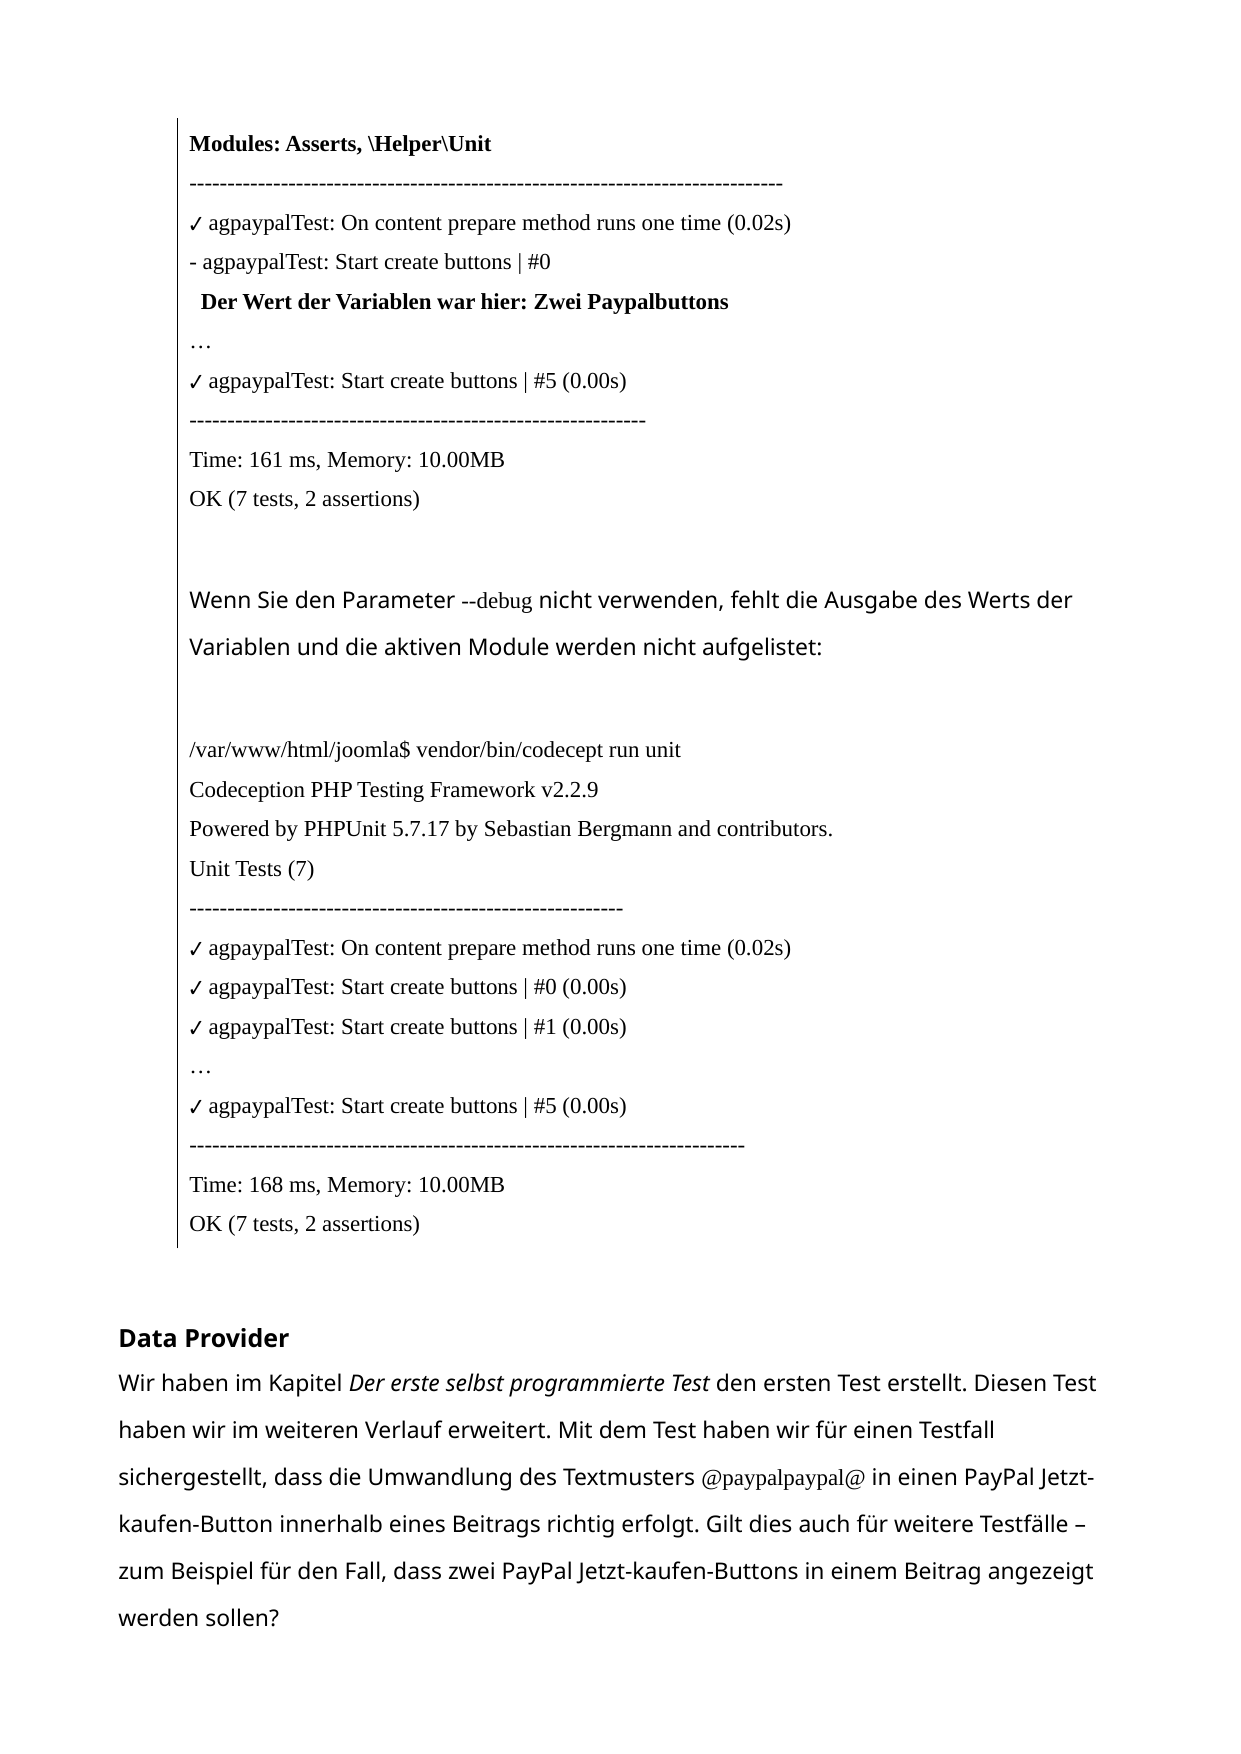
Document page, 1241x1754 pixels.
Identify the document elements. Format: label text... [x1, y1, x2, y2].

subtitle Data Provider [118, 1321, 1122, 1355]
text ------------------------------------------------------------------------------ Modules: Asserts, \Helper\Unit ------------------------------------------------------------------------------ ✔ agpaypalTest: On content prepare method runs one time (0.02s) - agpaypalTest: Start create buttons | #0 Der Wert der Variablen war hier: Zwei Paypalbuttons … ✔ agpaypalTest: Start create buttons | #5 (0.00s) ------------------------------------------------------------ Time: 161 ms, Memory: 10.00MB OK (7 tests, 2 assertions) [178, 118, 1122, 512]
text Wir haben im Kapitel Der erste selbst programmierte Test den ersten Test erstellt. Diesen Test haben wir im weiteren Verlauf erweitert. Mit dem Test haben wir für einen Testfall sichergestellt, dass die Umwandlung des Textmusters @paypalpaypal@ in einen PayPal Jetzt-kaufen-Button innerhalb eines Beitrags richtig erfolgt. Gilt dies auch für weitere Testfälle – zum Beispiel für den Fall, dass zwei PayPal Jetzt-kaufen-Buttons in einem Beitrag angezeigt werden sollen? [118, 1367, 1122, 1633]
text Wenn Sie den Parameter --debug nicht verwenden, fehlt die Ausgabe des Werts der Variablen und die aktiven Module werden nicht aufgelistet: [178, 572, 1122, 662]
text /var/www/html/joomla$ vendor/bin/codecept run unit Codeception PHP Testing Framework v2.2.9 Powered by PHPUnit 5.7.17 by Sebastian Bergmann and contributors. Unit Tests (7) --------------------------------------------------------- ✔ agpaypalTest: On content prepare method runs one time (0.02s) ✔ agpaypalTest: Start create buttons | #0 (0.00s) ✔ agpaypalTest: Start create buttons | #1 (0.00s) … ✔ agpaypalTest: Start create buttons | #5 (0.00s) ------------------------------------------------------------------------- Time: 168 ms, Memory: 10.00MB OK (7 tests, 2 assertions) [178, 725, 1122, 1248]
